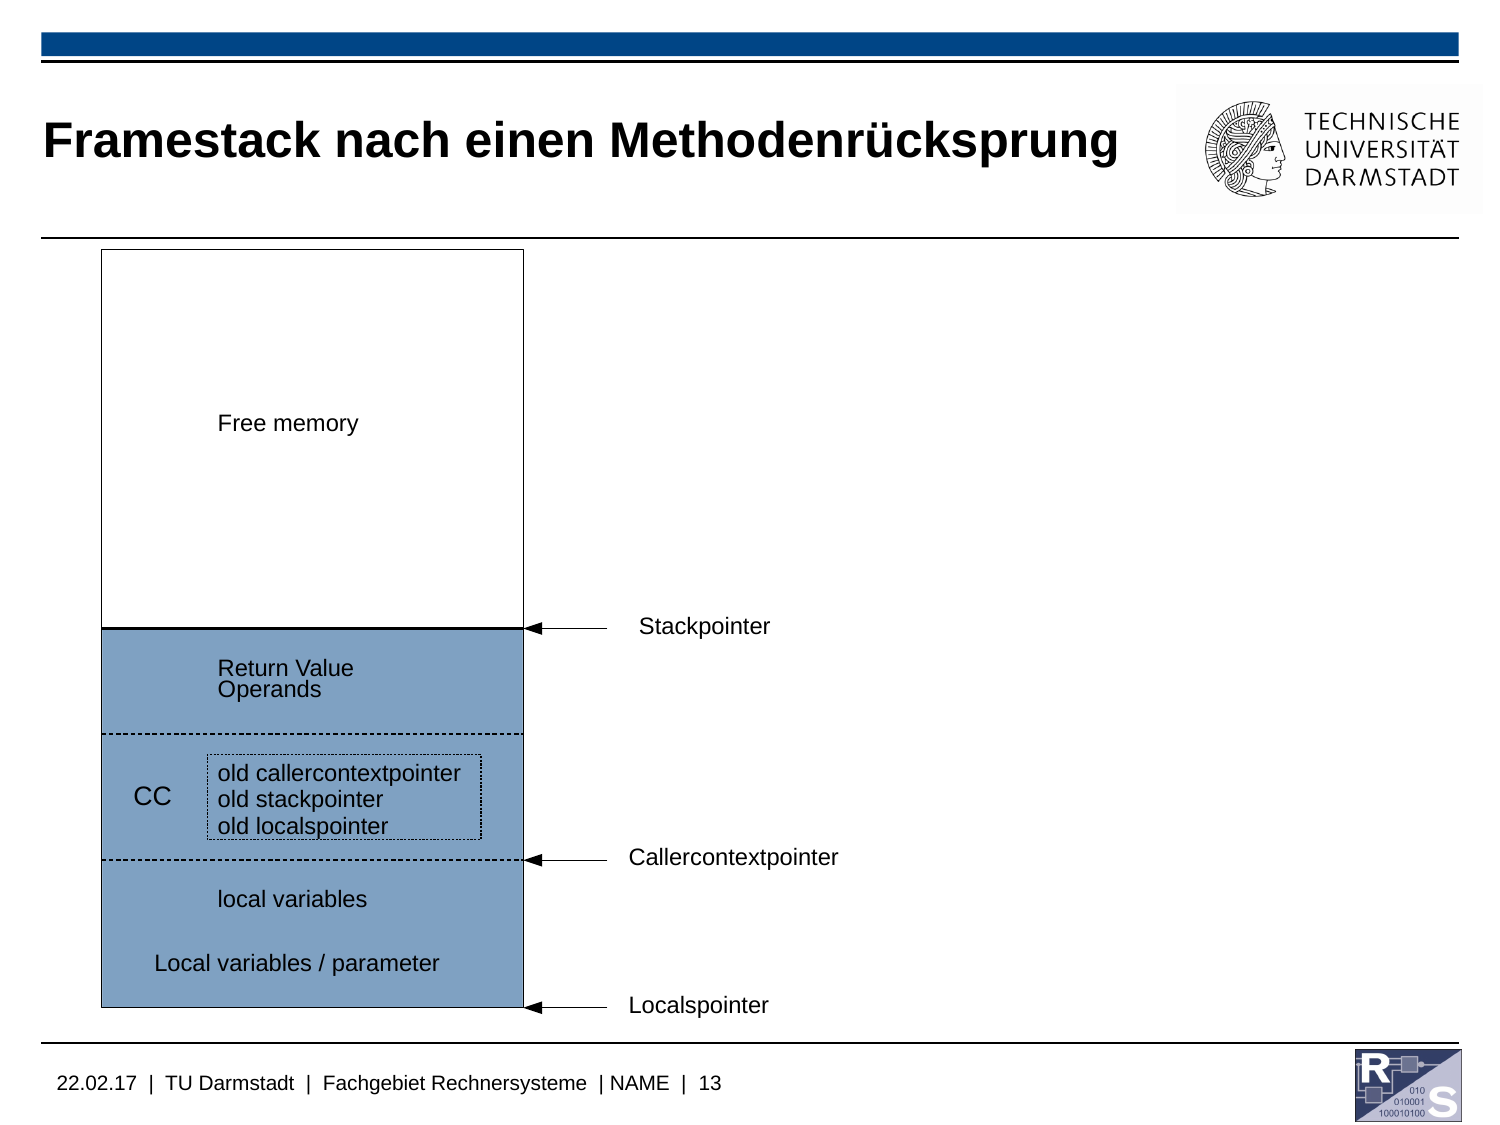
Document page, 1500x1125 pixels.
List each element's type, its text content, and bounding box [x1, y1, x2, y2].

picture [1355, 1049, 1462, 1122]
title Framestack nach einen Methodenrücksprung [42, 65, 1133, 216]
picture [59, 206, 1312, 1093]
